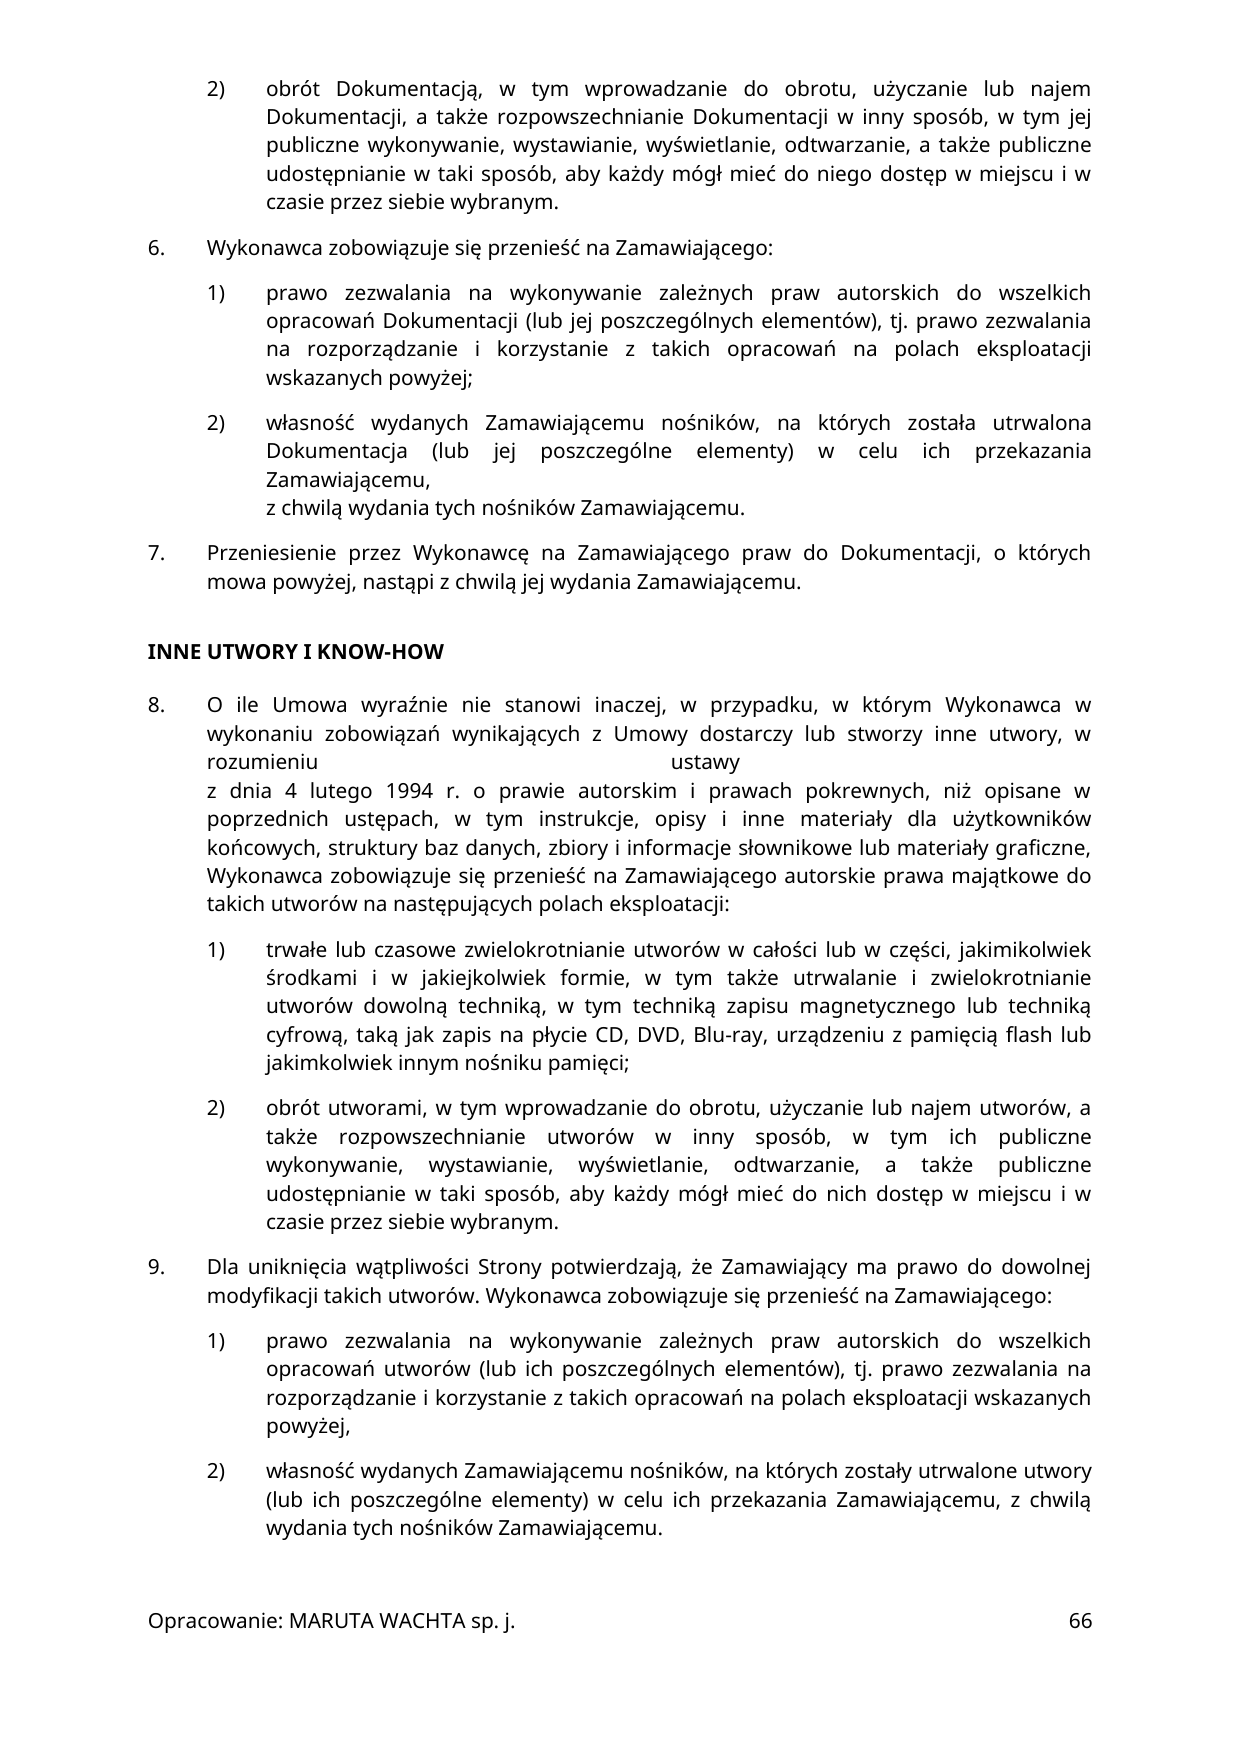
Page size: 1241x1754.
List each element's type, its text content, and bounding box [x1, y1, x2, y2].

list obrót utworami, w tym wprowadzanie do obrotu, użyczanie lub najem utworów, a także rozpowszechnianie utworów w inny sposób, w tym ich publiczne wykonywanie, wystawianie, wyświetlanie, odtwarzanie, a także publiczne udostępnianie w taki sposób, aby każdy mógł mieć do nich dostęp w miejscu i w czasie przez siebie wybranym. [207, 1093, 1093, 1236]
list obrót Dokumentacją, w tym wprowadzanie do obrotu, użyczanie lub najem Dokumentacji, a także rozpowszechnianie Dokumentacji w inny sposób, w tym jej publiczne wykonywanie, wystawianie, wyświetlanie, odtwarzanie, a także publiczne udostępnianie w taki sposób, aby każdy mógł mieć do niego dostęp w miejscu i w czasie przez siebie wybranym. [207, 74, 1093, 216]
list Dla uniknięcia wątpliwości Strony potwierdzają, że Zamawiający ma prawo do dowolnej modyfikacji takich utworów. Wykonawca zobowiązuje się przenieść na Zamawiającego: [148, 1252, 1093, 1309]
list własność wydanych Zamawiającemu nośników, na których zostały utrwalone utwory (lub ich poszczególne elementy) w celu ich przekazania Zamawiającemu, z chwilą wydania tych nośników Zamawiającemu. [207, 1456, 1093, 1542]
list własność wydanych Zamawiającemu nośników, na których została utrwalona Dokumentacja (lub jej poszczególne elementy) w celu ich przekazania Zamawiającemu, z chwilą wydania tych nośników Zamawiającemu. [207, 408, 1093, 522]
list Przeniesienie przez Wykonawcę na Zamawiającego praw do Dokumentacji, o których mowa powyżej, nastąpi z chwilą jej wydania Zamawiającemu. [148, 538, 1093, 595]
list prawo zezwalania na wykonywanie zależnych praw autorskich do wszelkich opracowań utworów (lub ich poszczególnych elementów), tj. prawo zezwalania na rozporządzanie i korzystanie z takich opracowań na polach eksploatacji wskazanych powyżej, [207, 1326, 1093, 1440]
list prawo zezwalania na wykonywanie zależnych praw autorskich do wszelkich opracowań Dokumentacji (lub jej poszczególnych elementów), tj. prawo zezwalania na rozporządzanie i korzystanie z takich opracowań na polach eksploatacji wskazanych powyżej; [207, 278, 1093, 391]
list Wykonawca zobowiązuje się przenieść na Zamawiającego: [148, 233, 1093, 261]
list trwałe lub czasowe zwielokrotnianie utworów w całości lub w części, jakimikolwiek środkami i w jakiejkolwiek formie, w tym także utrwalanie i zwielokrotnianie utworów dowolną techniką, w tym techniką zapisu magnetycznego lub techniką cyfrową, taką jak zapis na płycie CD, DVD, Blu-ray, urządzeniu z pamięcią flash lub jakimkolwiek innym nośniku pamięci; [207, 935, 1093, 1077]
list O ile Umowa wyraźnie nie stanowi inaczej, w przypadku, w którym Wykonawca w wykonaniu zobowiązań wynikających z Umowy dostarczy lub stworzy inne utwory, w rozumieniu ustawy z dnia 4 lutego 1994 r. o prawie autorskim i prawach pokrewnych, niż opisane w poprzednich ustępach, w tym instrukcje, opisy i inne materiały dla użytkowników końcowych, struktury baz danych, zbiory i informacje słownikowe lub materiały graficzne, Wykonawca zobowiązuje się przenieść na Zamawiającego autorskie prawa majątkowe do takich utworów na następujących polach eksploatacji: [148, 691, 1093, 918]
text INNE UTWORY I KNOW-HOW [148, 637, 1093, 666]
